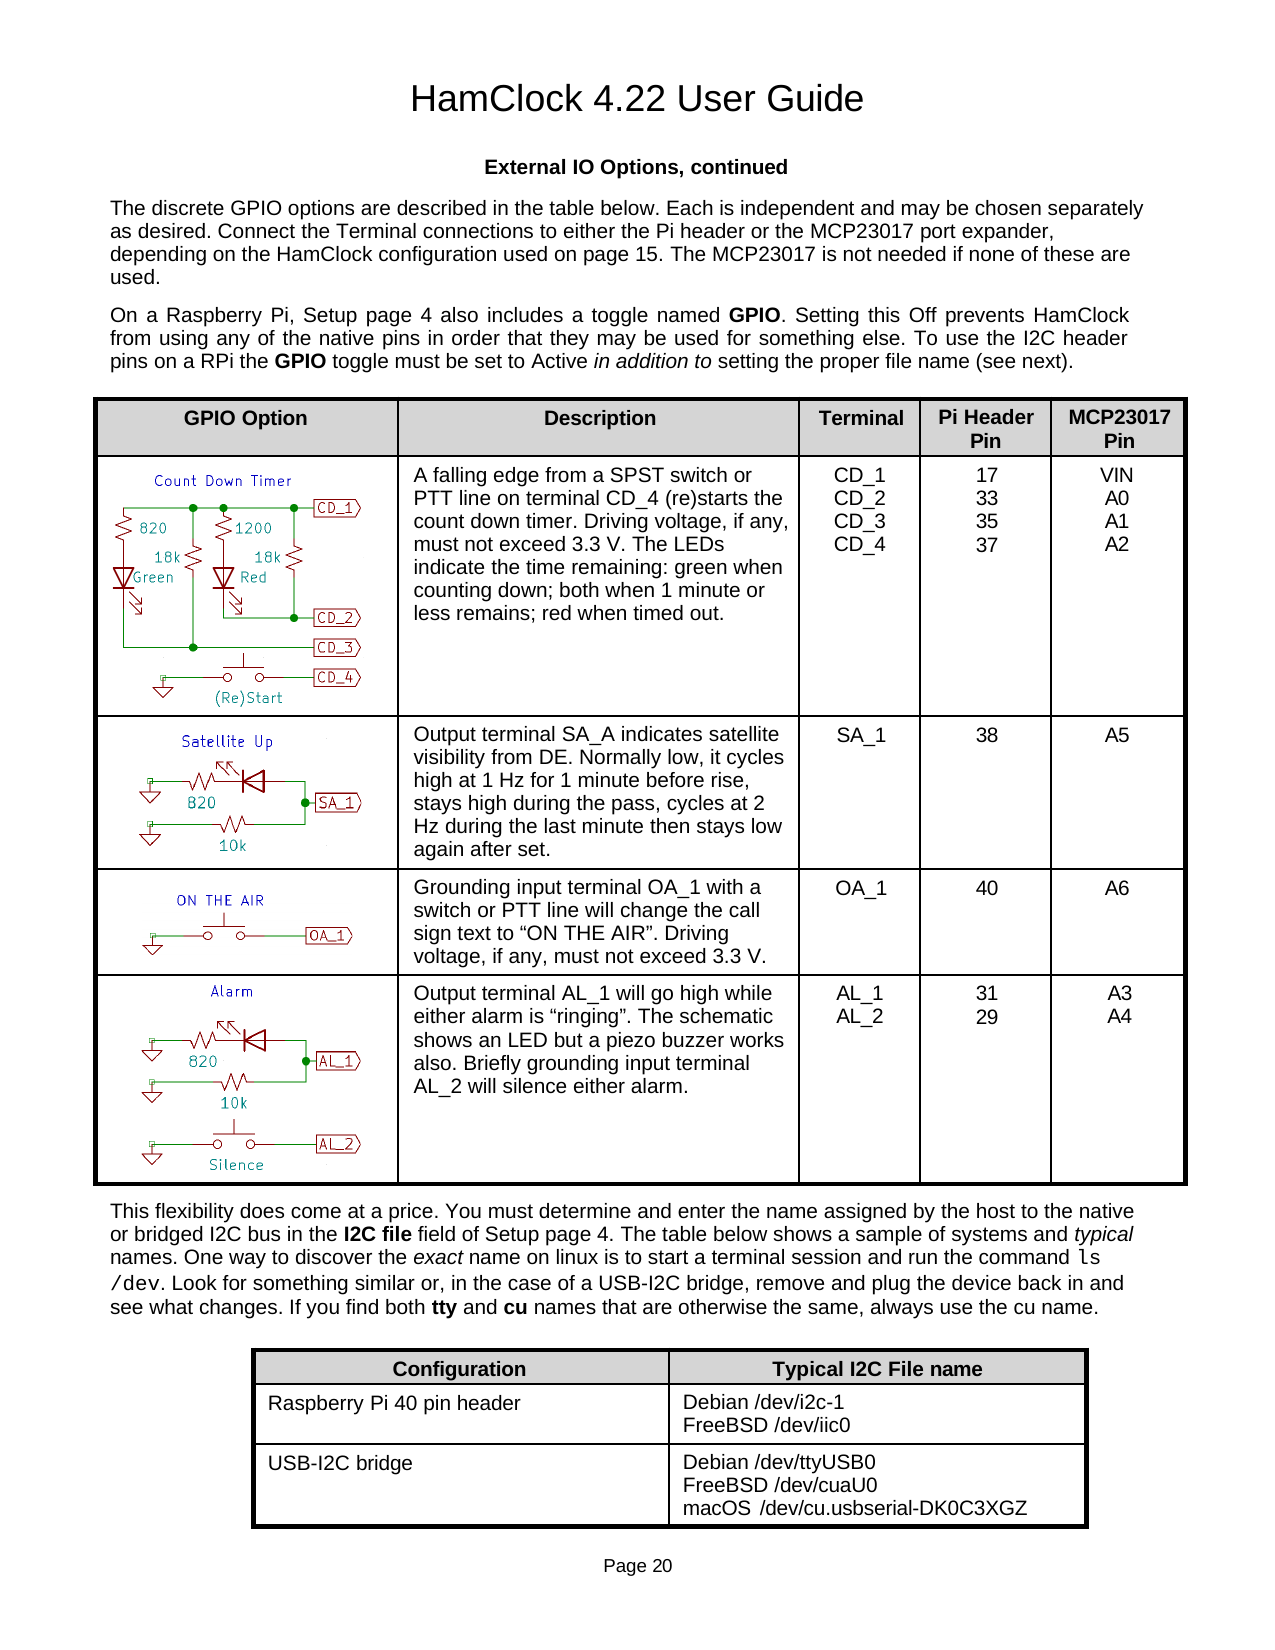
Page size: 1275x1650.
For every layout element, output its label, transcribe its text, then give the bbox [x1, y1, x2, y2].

text This flexibility does come at a price. You must determine and enter the name assigned by the host to the native or bridged I2C bus in the I2C file field of Setup page 4. The table below shows a sample of systems and typical names. One way to discover the exact name on linux is to start a terminal session and run the command ls [110, 1200, 1152, 1271]
table_cell Debian /dev/ttyUSB0 FreeBSD /dev/cuaU0 macOS /dev/cu.usbserial-DK0C3XGZ [670, 1445, 1084, 1524]
table_cell Output terminal SA_A indicates satellite visibility from DE. Normally low, it cycles high at 1 Hz for 1 minute before rise, stays high during the pass, cycles at 2 Hz during the last minute then stays low again after set. [399, 717, 798, 867]
table_cell A6 [1052, 870, 1183, 974]
table_cell 40 [921, 870, 1050, 974]
table_cell CD_1 CD_2 CD_3 CD_4 [800, 457, 919, 714]
table_cell Output terminal AL_1 will go high while either alarm is “ringing”. The schematic shows an LED but a piezo buzzer works also. Briefly grounding input terminal AL_2 will silence either alarm. [399, 976, 798, 1182]
table_cell Grounding input terminal OA_1 with a switch or PTT line will change the call sign text to “ON THE AIR”. Driving voltage, if any, must not exceed 3.3 V. [399, 870, 798, 974]
table_header Configuration [256, 1352, 668, 1383]
table_cell VIN A0 A1 A2 [1052, 457, 1183, 714]
text On a Raspberry Pi, Setup page 4 also includes a toggle named GPIO. Setting this Off prevents HamClock from using any of the native pins in order that they may be used for something else. To use the I2C header pins on a RPi the GPIO toggle must be set to Active in addition to setting the proper file name (see next). [110, 304, 1129, 373]
table_cell 38 [921, 717, 1050, 867]
table_header Terminal [800, 401, 919, 455]
table_cell [98, 457, 397, 714]
table_header MCP23017 Pin [1052, 401, 1183, 455]
table_header Typical I2C File name [670, 1352, 1084, 1383]
table_header Pi Header Pin [921, 401, 1050, 455]
table_cell A5 [1052, 717, 1183, 867]
table_cell SA_1 [800, 717, 919, 867]
table_cell A3 A4 [1052, 976, 1183, 1182]
text /dev. Look for something similar or, in the case of a USB-I2C bridge, remove and plug the device back in and see what changes. If you find both tty and cu names that are otherwise the same, always use the cu name. [110, 1271, 1159, 1319]
table_header GPIO Option [98, 401, 397, 455]
table_cell 17 33 35 37 [921, 457, 1050, 714]
table_cell AL_1 AL_2 [800, 976, 919, 1182]
text The discrete GPIO options are described in the table below. Each is independent and may be chosen separately as desired. Connect the Terminal connections to either the Pi header or the MCP23017 port expander, depending on the HamClock configuration used on page 15. The MCP23017 is not needed if none of these are used. [110, 197, 1152, 289]
table_cell Raspberry Pi 40 pin header [256, 1385, 668, 1443]
table_cell [98, 717, 397, 867]
table_header Description [399, 401, 798, 455]
table_cell [98, 976, 397, 1182]
table_cell USB-I2C bridge [256, 1445, 668, 1524]
table_cell OA_1 [800, 870, 919, 974]
table_cell [98, 870, 397, 974]
table_cell Debian /dev/i2c-1 FreeBSD /dev/iic0 [670, 1385, 1084, 1443]
table_cell 31 29 [921, 976, 1050, 1182]
table_cell A falling edge from a SPST switch or PTT line on terminal CD_4 (re)starts the count down timer. Driving voltage, if any, must not exceed 3.3 V. The LEDs indicate the time remaining: green when counting down; both when 1 minute or less remains; red when timed out. [399, 457, 798, 714]
